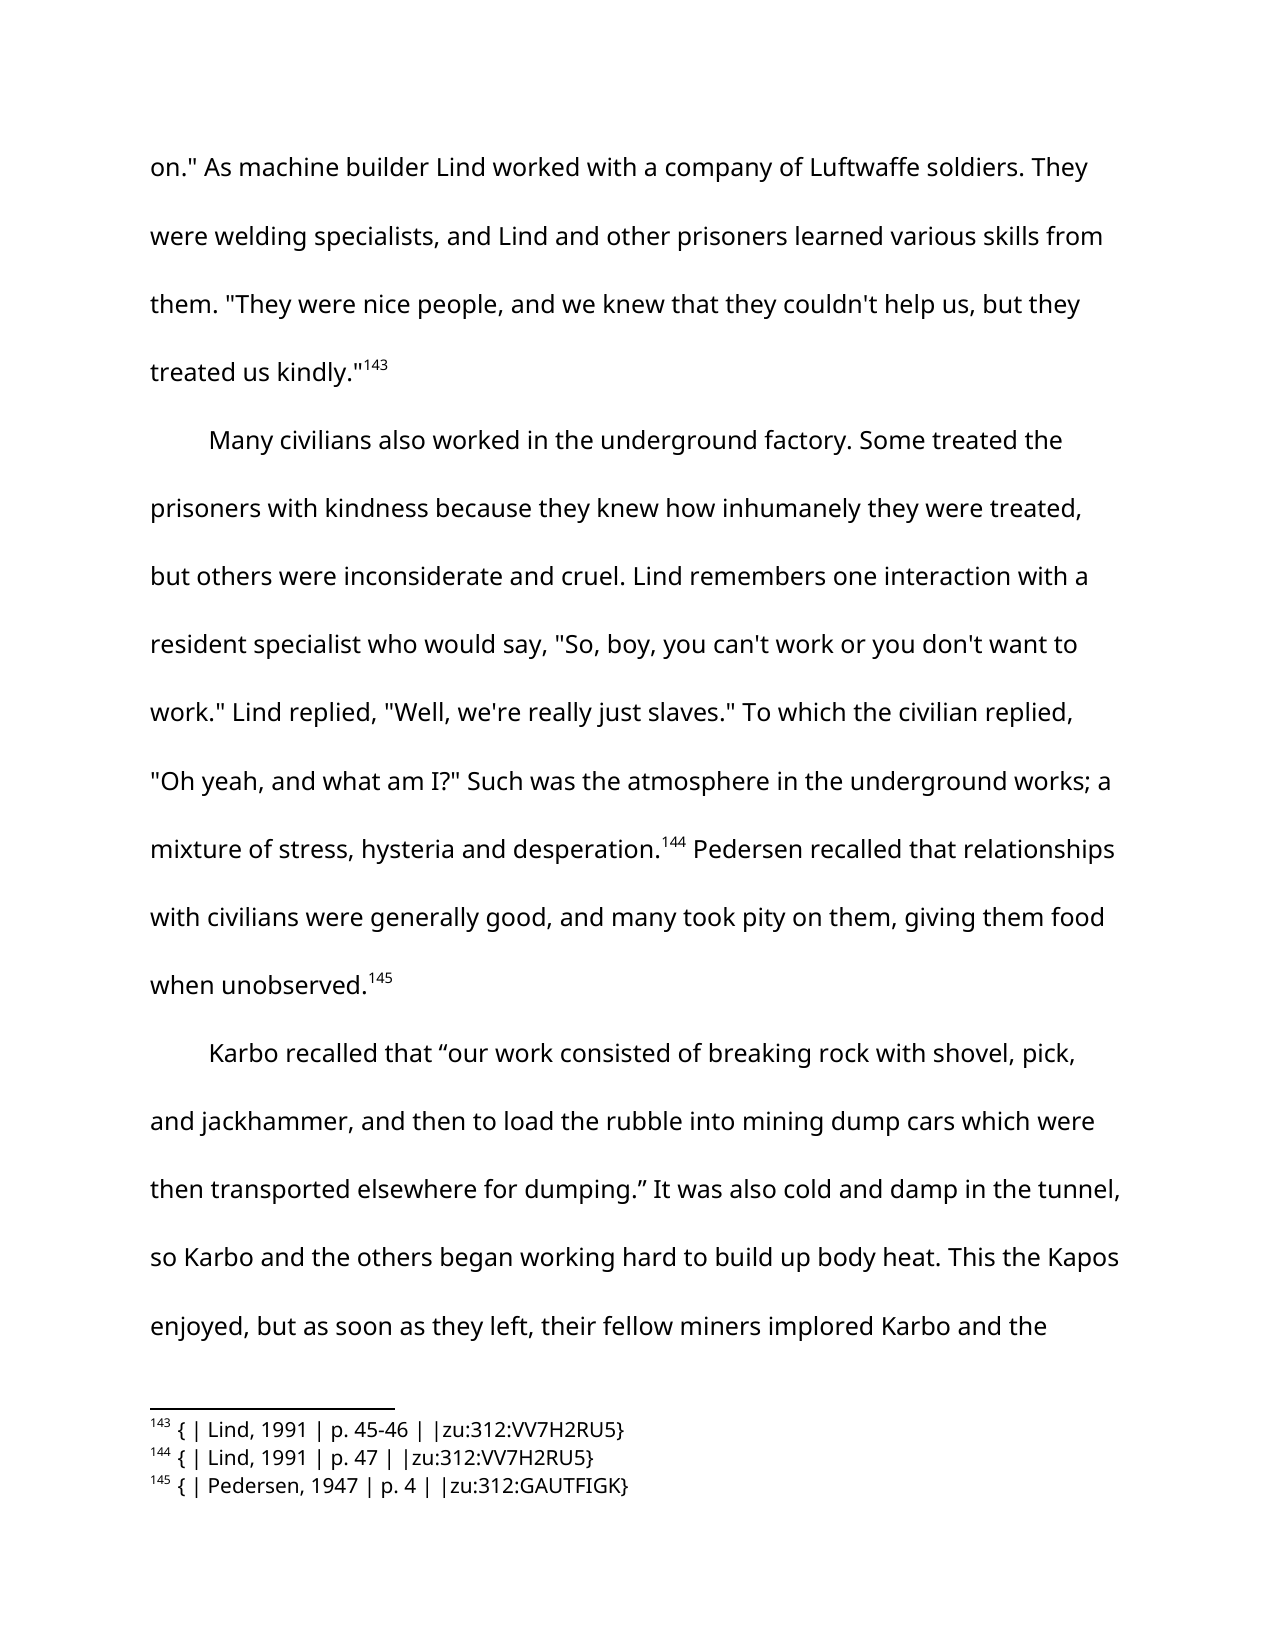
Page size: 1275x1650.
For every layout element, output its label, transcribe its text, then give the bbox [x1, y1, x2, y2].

text Karbo recalled that “our work consisted of breaking rock with shovel, pick, and jackhammer, and then to load the rubble into mining dump cars which were then transported elsewhere for dumping.” It was also cold and damp in the tunnel, so Karbo and the others began working hard to build up body heat. This the Kapos enjoyed, but as soon as they left, their fellow miners implored Karbo and the [150, 1036, 1125, 1342]
text on." As machine builder Lind worked with a company of Luftwaffe soldiers. They were welding specialists, and Lind and other prisoners learned various skills from them. "They were nice people, and we knew that they couldn't help us, but they treated us kindly." [150, 150, 1125, 388]
text { | Lind, 1991 | p. 47 | |zu:312:VV7H2RU5} [150, 1443, 1125, 1472]
text { | Pedersen, 1947 | p. 4 | |zu:312:GAUTFIGK} [150, 1472, 1125, 1500]
text Many civilians also worked in the underground factory. Some treated the prisoners with kindness because they knew how inhumanely they were treated, but others were inconsiderate and cruel. Lind remembers one interaction with a resident specialist who would say, "So, boy, you can't work or you don't want to work." Lind replied, "Well, we're really just slaves." To which the civilian replied, "Oh yeah, and what am I?" Such was the atmosphere in the underground works; a mixture of stress, hysteria and desperation. Pedersen recalled that relationships with civilians were generally good, and many took pity on them, giving them food when unobserved. [150, 422, 1125, 1002]
text { | Lind, 1991 | p. 45-46 | |zu:312:VV7H2RU5} [150, 1415, 1125, 1443]
